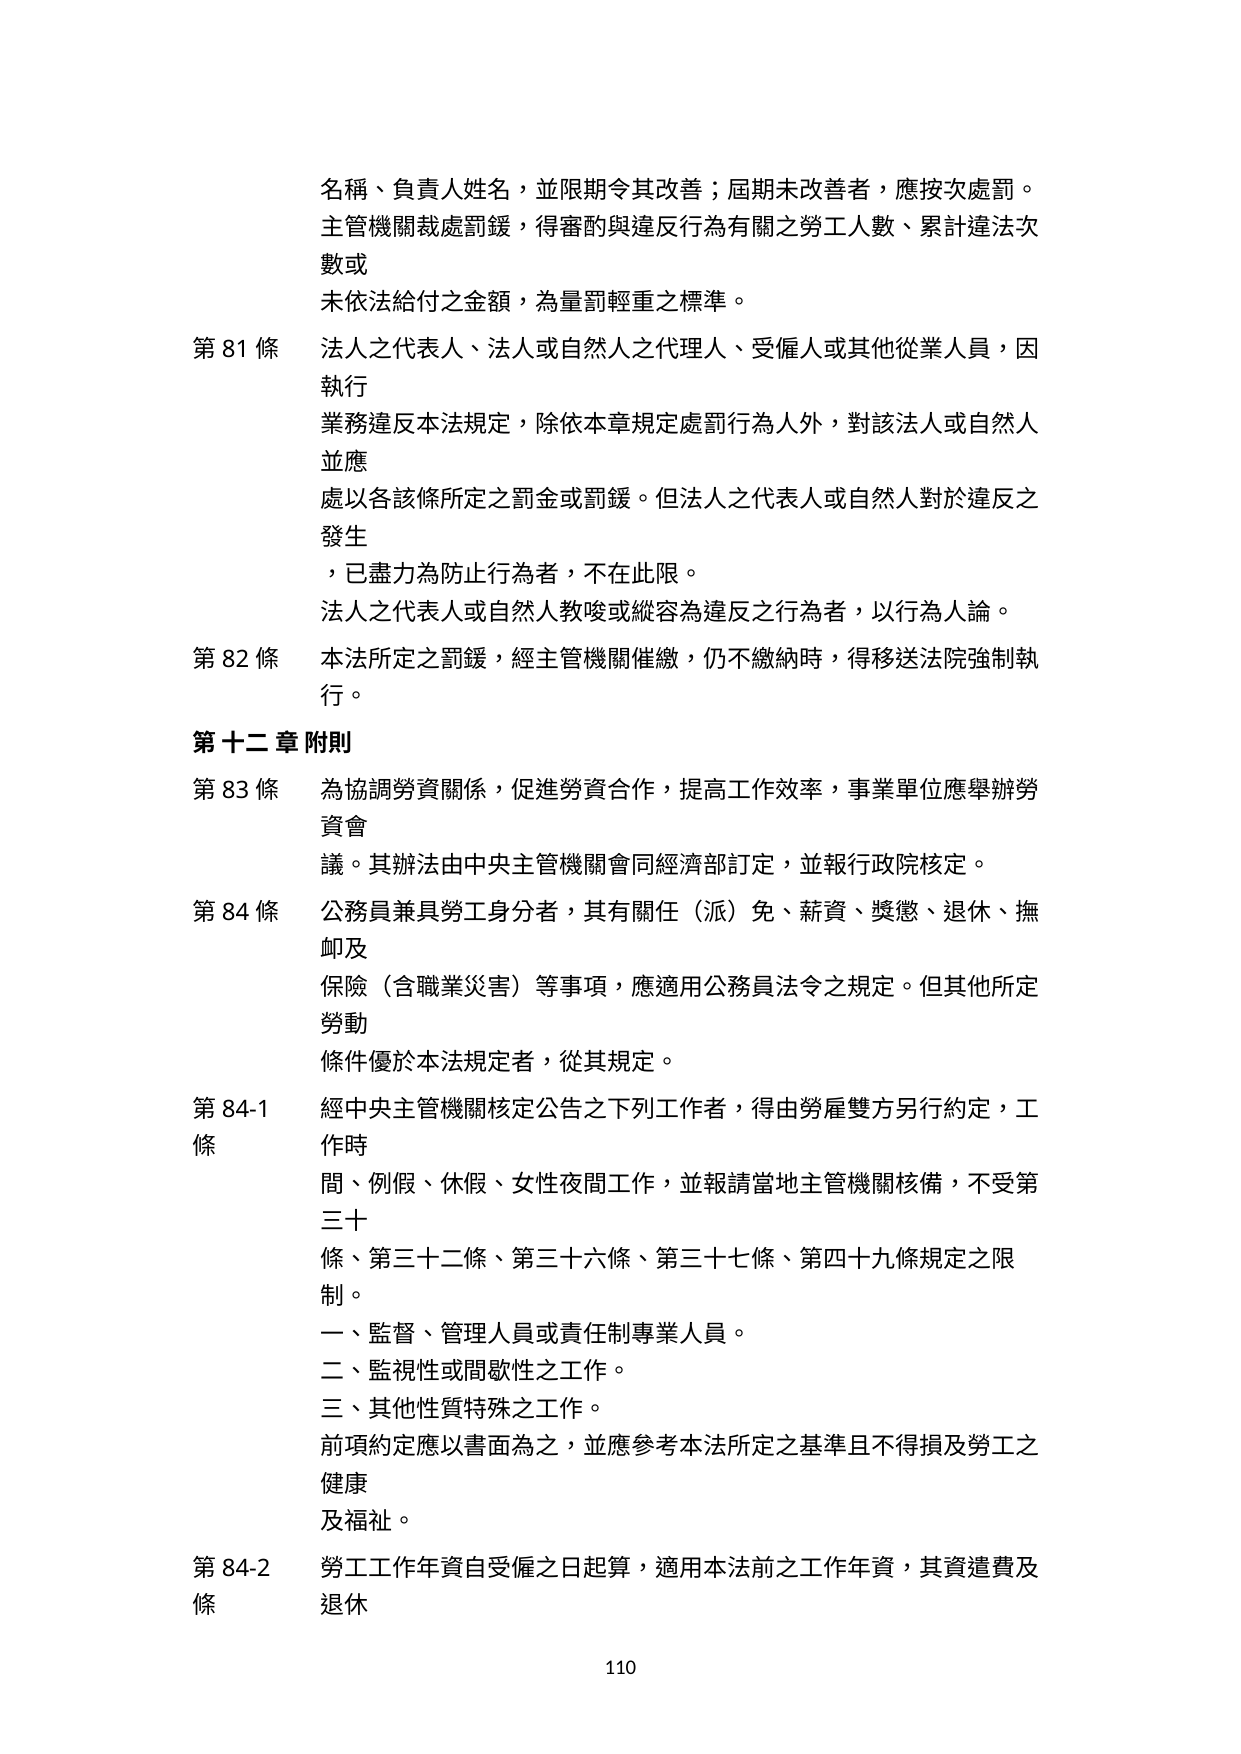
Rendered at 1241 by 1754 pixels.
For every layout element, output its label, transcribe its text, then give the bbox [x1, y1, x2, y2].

table_cell 名稱、負責人姓名，並限期令其改善；屆期未改善者，應按次處罰。 主管機關裁處罰鍰，得審酌與違反行為有關之勞工人數、累計違法次數或 未依法給付之金額，為量罰輕重之標準。 [315, 165, 1053, 324]
table_cell [302, 165, 315, 324]
table_cell 第 84-2 條 [188, 1543, 302, 1627]
table_cell [302, 1543, 315, 1627]
table_cell [188, 165, 302, 324]
table_cell 第 81 條 [188, 324, 302, 633]
table_cell 為協調勞資關係，促進勞資合作，提高工作效率，事業單位應舉辦勞資會 議。其辦法由中央主管機關會同經濟部訂定，並報行政院核定。 [315, 765, 1053, 886]
table_cell [302, 765, 315, 886]
table_cell 本法所定之罰鍰，經主管機關催繳，仍不繳納時，得移送法院強制執行。 [315, 633, 1053, 718]
table_cell [302, 886, 315, 1083]
table_cell 公務員兼具勞工身分者，其有關任（派）免、薪資、獎懲、退休、撫卹及 保險（含職業災害）等事項，應適用公務員法令之規定。但其他所定勞動 條件優於本法規定者，從其規定。 [315, 886, 1053, 1083]
table_cell 第 83 條 [188, 765, 302, 886]
table_cell 第 82 條 [188, 633, 302, 718]
table_cell 法人之代表人、法人或自然人之代理人、受僱人或其他從業人員，因執行 業務違反本法規定，除依本章規定處罰行為人外，對該法人或自然人並應 處以各該條所定之罰金或罰鍰。但法人之代表人或自然人對於違反之發生 ，已盡力為防止行為者，不在此限。 法人之代表人或自然人教唆或縱容為違反之行為者，以行為人論。 [315, 324, 1053, 633]
table_cell [302, 1083, 315, 1543]
table_cell 第 84-1 條 [188, 1083, 302, 1543]
table_cell [302, 324, 315, 633]
table_cell 經中央主管機關核定公告之下列工作者，得由勞雇雙方另行約定，工作時 間、例假、休假、女性夜間工作，並報請當地主管機關核備，不受第三十 條、第三十二條、第三十六條、第三十七條、第四十九條規定之限制。 一、監督、管理人員或責任制專業人員。 二、監視性或間歇性之工作。 三、其他性質特殊之工作。 前項約定應以書面為之，並應參考本法所定之基準且不得損及勞工之健康 及福祉。 [315, 1083, 1053, 1543]
table_cell [302, 633, 315, 718]
table_cell 勞工工作年資自受僱之日起算，適用本法前之工作年資，其資遣費及退休 [315, 1543, 1053, 1627]
table_cell 第 84 條 [188, 886, 302, 1083]
table_cell 第 十二 章 附則 [188, 718, 1053, 764]
